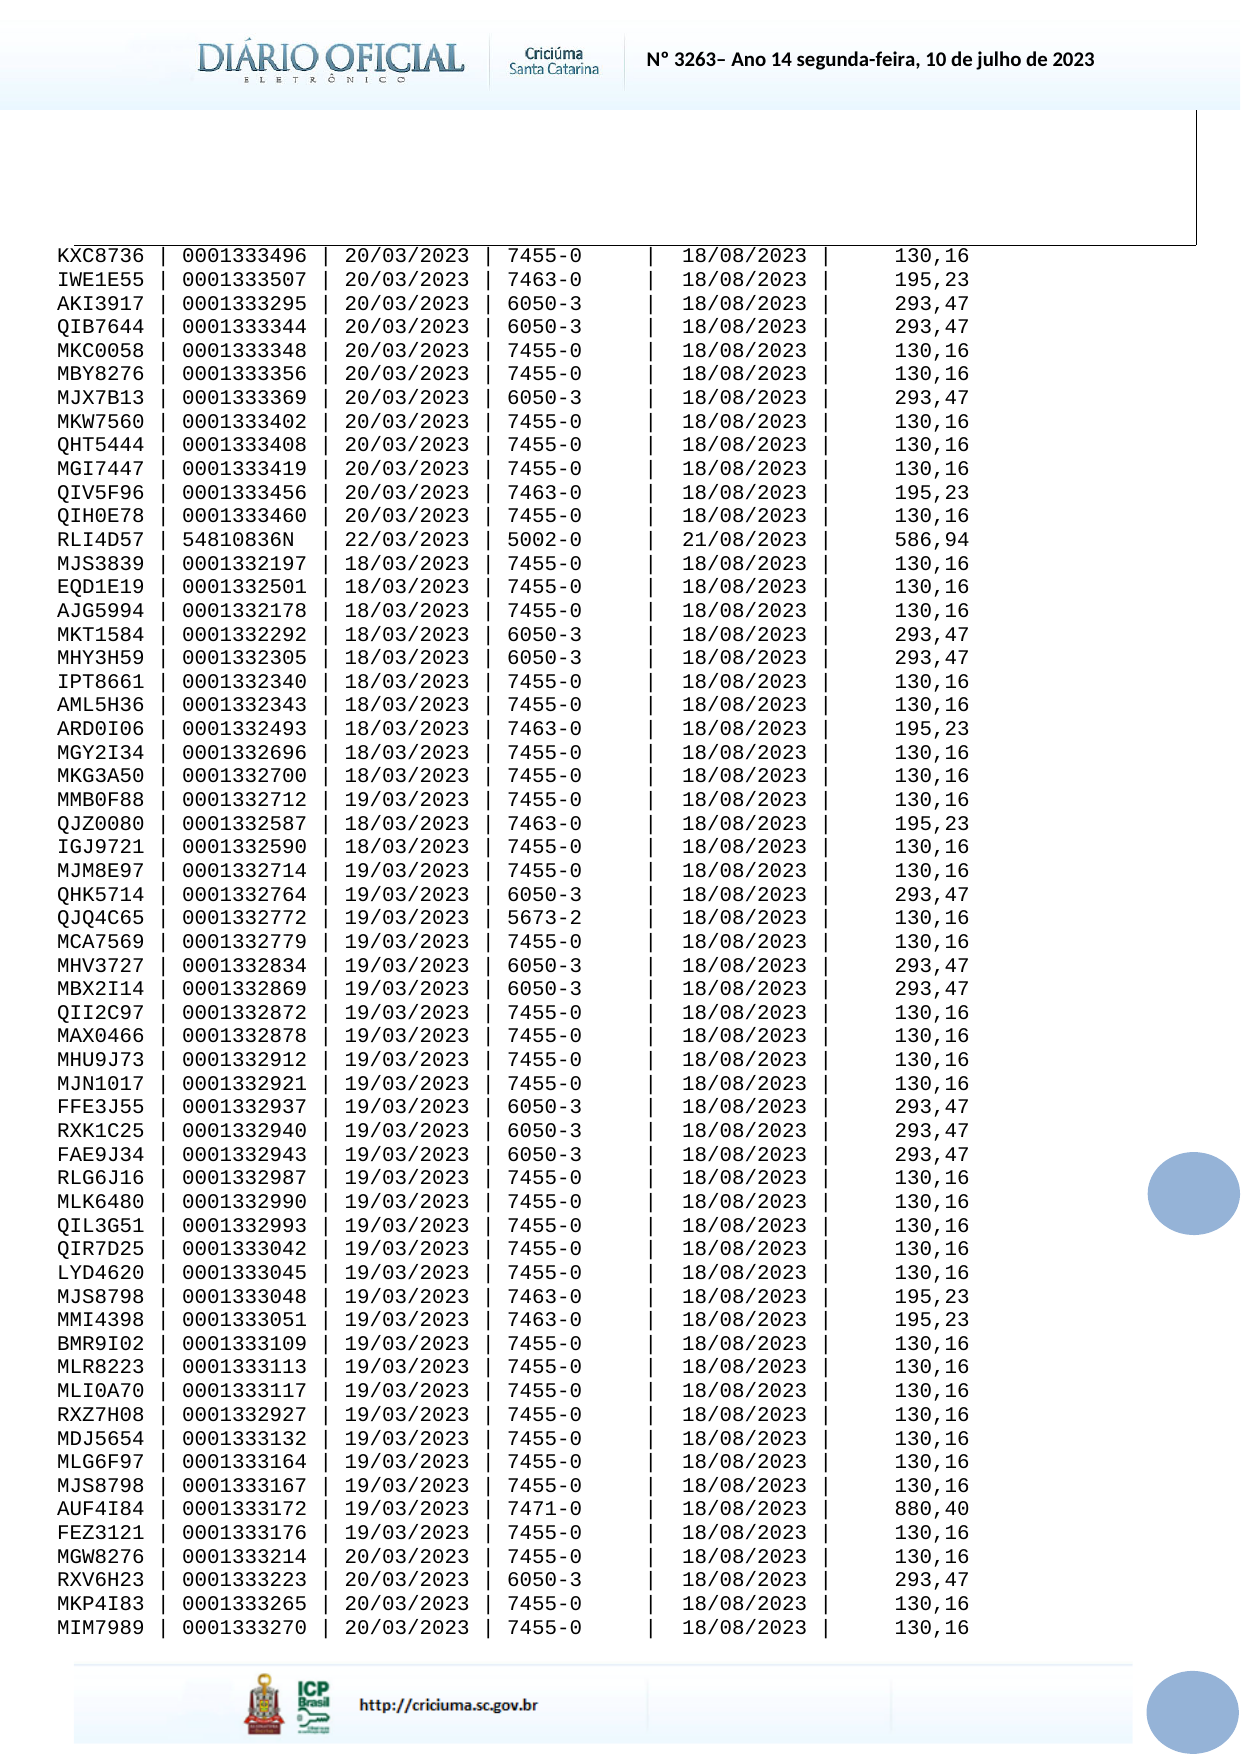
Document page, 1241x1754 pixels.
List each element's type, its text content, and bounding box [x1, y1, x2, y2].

text QII2C97 | 0001332872 | 19/03/2023 | 7455-0 | 18/08/2023 | 130,16 [44, 1002, 1196, 1026]
text MJS3839 | 0001332197 | 18/03/2023 | 7455-0 | 18/08/2023 | 130,16 [44, 553, 1196, 576]
text RXZ7H08 | 0001332927 | 19/03/2023 | 7455-0 | 18/08/2023 | 130,16 [44, 1404, 1196, 1427]
text AUF4I84 | 0001333172 | 19/03/2023 | 7471-0 | 18/08/2023 | 880,40 [44, 1498, 1196, 1522]
text MGI7447 | 0001333419 | 20/03/2023 | 7455-0 | 18/08/2023 | 130,16 [44, 458, 1196, 482]
text QIV5F96 | 0001333456 | 20/03/2023 | 7463-0 | 18/08/2023 | 195,23 [44, 482, 1196, 505]
text AJG5994 | 0001332178 | 18/03/2023 | 7455-0 | 18/08/2023 | 130,16 [44, 600, 1196, 623]
text BMR9I02 | 0001333109 | 19/03/2023 | 7455-0 | 18/08/2023 | 130,16 [44, 1333, 1196, 1357]
text MKC0058 | 0001333348 | 20/03/2023 | 7455-0 | 18/08/2023 | 130,16 [44, 340, 1196, 363]
text MKP4I83 | 0001333265 | 20/03/2023 | 7455-0 | 18/08/2023 | 130,16 [44, 1593, 1196, 1617]
text MLI0A70 | 0001333117 | 19/03/2023 | 7455-0 | 18/08/2023 | 130,16 [44, 1380, 1196, 1404]
text QHK5714 | 0001332764 | 19/03/2023 | 6050-3 | 18/08/2023 | 293,47 [44, 884, 1196, 907]
text MJN1017 | 0001332921 | 19/03/2023 | 7455-0 | 18/08/2023 | 130,16 [44, 1073, 1196, 1096]
text IGJ9721 | 0001332590 | 18/03/2023 | 7455-0 | 18/08/2023 | 130,16 [44, 836, 1196, 860]
text MHU9J73 | 0001332912 | 19/03/2023 | 7455-0 | 18/08/2023 | 130,16 [44, 1049, 1196, 1073]
text MMI4398 | 0001333051 | 19/03/2023 | 7463-0 | 18/08/2023 | 195,23 [44, 1309, 1196, 1333]
text MKG3A50 | 0001332700 | 18/03/2023 | 7455-0 | 18/08/2023 | 130,16 [44, 765, 1196, 789]
text RXK1C25 | 0001332940 | 19/03/2023 | 6050-3 | 18/08/2023 | 293,47 [44, 1120, 1196, 1144]
text MJS8798 | 0001333048 | 19/03/2023 | 7463-0 | 18/08/2023 | 195,23 [44, 1286, 1196, 1309]
text AML5H36 | 0001332343 | 18/03/2023 | 7455-0 | 18/08/2023 | 130,16 [44, 694, 1196, 718]
text MCA7569 | 0001332779 | 19/03/2023 | 7455-0 | 18/08/2023 | 130,16 [44, 931, 1196, 954]
text MHY3H59 | 0001332305 | 18/03/2023 | 6050-3 | 18/08/2023 | 293,47 [44, 647, 1196, 671]
text FFE3J55 | 0001332937 | 19/03/2023 | 6050-3 | 18/08/2023 | 293,47 [44, 1096, 1196, 1120]
text IWE1E55 | 0001333507 | 20/03/2023 | 7463-0 | 18/08/2023 | 195,23 [44, 269, 1196, 292]
text FEZ3121 | 0001333176 | 19/03/2023 | 7455-0 | 18/08/2023 | 130,16 [44, 1522, 1196, 1546]
text QIR7D25 | 0001333042 | 19/03/2023 | 7455-0 | 18/08/2023 | 130,16 [44, 1238, 1196, 1262]
text MDJ5654 | 0001333132 | 19/03/2023 | 7455-0 | 18/08/2023 | 130,16 [44, 1427, 1196, 1451]
text AKI3917 | 0001333295 | 20/03/2023 | 6050-3 | 18/08/2023 | 293,47 [44, 292, 1196, 316]
text MJM8E97 | 0001332714 | 19/03/2023 | 7455-0 | 18/08/2023 | 130,16 [44, 860, 1196, 884]
text MBX2I14 | 0001332869 | 19/03/2023 | 6050-3 | 18/08/2023 | 293,47 [44, 978, 1196, 1002]
text MHV3727 | 0001332834 | 19/03/2023 | 6050-3 | 18/08/2023 | 293,47 [44, 954, 1196, 978]
text MLK6480 | 0001332990 | 19/03/2023 | 7455-0 | 18/08/2023 | 130,16 [44, 1191, 1153, 1215]
text QJZ0080 | 0001332587 | 18/03/2023 | 7463-0 | 18/08/2023 | 195,23 [44, 813, 1196, 836]
text MJX7B13 | 0001333369 | 20/03/2023 | 6050-3 | 18/08/2023 | 293,47 [44, 387, 1196, 411]
text MGW8276 | 0001333214 | 20/03/2023 | 7455-0 | 18/08/2023 | 130,16 [44, 1546, 1196, 1569]
text MLR8223 | 0001333113 | 19/03/2023 | 7455-0 | 18/08/2023 | 130,16 [44, 1357, 1196, 1380]
text MMB0F88 | 0001332712 | 19/03/2023 | 7455-0 | 18/08/2023 | 130,16 [44, 789, 1196, 813]
text FAE9J34 | 0001332943 | 19/03/2023 | 6050-3 | 18/08/2023 | 293,47 [44, 1144, 1196, 1167]
text QIL3G51 | 0001332993 | 19/03/2023 | 7455-0 | 18/08/2023 | 130,16 [44, 1215, 1196, 1238]
text QIH0E78 | 0001333460 | 20/03/2023 | 7455-0 | 18/08/2023 | 130,16 [44, 505, 1196, 529]
text MIM7989 | 0001333270 | 20/03/2023 | 7455-0 | 18/08/2023 | 130,16 [44, 1617, 1196, 1640]
text QHT5444 | 0001333408 | 20/03/2023 | 7455-0 | 18/08/2023 | 130,16 [44, 434, 1196, 458]
text MKW7560 | 0001333402 | 20/03/2023 | 7455-0 | 18/08/2023 | 130,16 [44, 411, 1196, 434]
text QIB7644 | 0001333344 | 20/03/2023 | 6050-3 | 18/08/2023 | 293,47 [44, 316, 1196, 340]
text ARD0I06 | 0001332493 | 18/03/2023 | 7463-0 | 18/08/2023 | 195,23 [44, 718, 1196, 742]
text MKT1584 | 0001332292 | 18/03/2023 | 6050-3 | 18/08/2023 | 293,47 [44, 623, 1196, 647]
text MJS8798 | 0001333167 | 19/03/2023 | 7455-0 | 18/08/2023 | 130,16 [44, 1475, 1196, 1498]
text IPT8661 | 0001332340 | 18/03/2023 | 7455-0 | 18/08/2023 | 130,16 [44, 671, 1196, 694]
text RXV6H23 | 0001333223 | 20/03/2023 | 6050-3 | 18/08/2023 | 293,47 [44, 1569, 1196, 1593]
text EQD1E19 | 0001332501 | 18/03/2023 | 7455-0 | 18/08/2023 | 130,16 [44, 576, 1196, 600]
text RLI4D57 | 54810836N | 22/03/2023 | 5002-0 | 21/08/2023 | 586,94 [44, 529, 1196, 553]
text QJQ4C65 | 0001332772 | 19/03/2023 | 5673-2 | 18/08/2023 | 130,16 [44, 907, 1196, 931]
text RLG6J16 | 0001332987 | 19/03/2023 | 7455-0 | 18/08/2023 | 130,16 [44, 1167, 1157, 1191]
text MGY2I34 | 0001332696 | 18/03/2023 | 7455-0 | 18/08/2023 | 130,16 [44, 742, 1196, 765]
text LYD4620 | 0001333045 | 19/03/2023 | 7455-0 | 18/08/2023 | 130,16 [44, 1262, 1196, 1286]
text KXC8736 | 0001333496 | 20/03/2023 | 7455-0 | 18/08/2023 | 130,16 [44, 245, 1196, 269]
text MAX0466 | 0001332878 | 19/03/2023 | 7455-0 | 18/08/2023 | 130,16 [44, 1026, 1196, 1049]
text MLG6F97 | 0001333164 | 19/03/2023 | 7455-0 | 18/08/2023 | 130,16 [44, 1451, 1196, 1475]
text MBY8276 | 0001333356 | 20/03/2023 | 7455-0 | 18/08/2023 | 130,16 [44, 363, 1196, 387]
